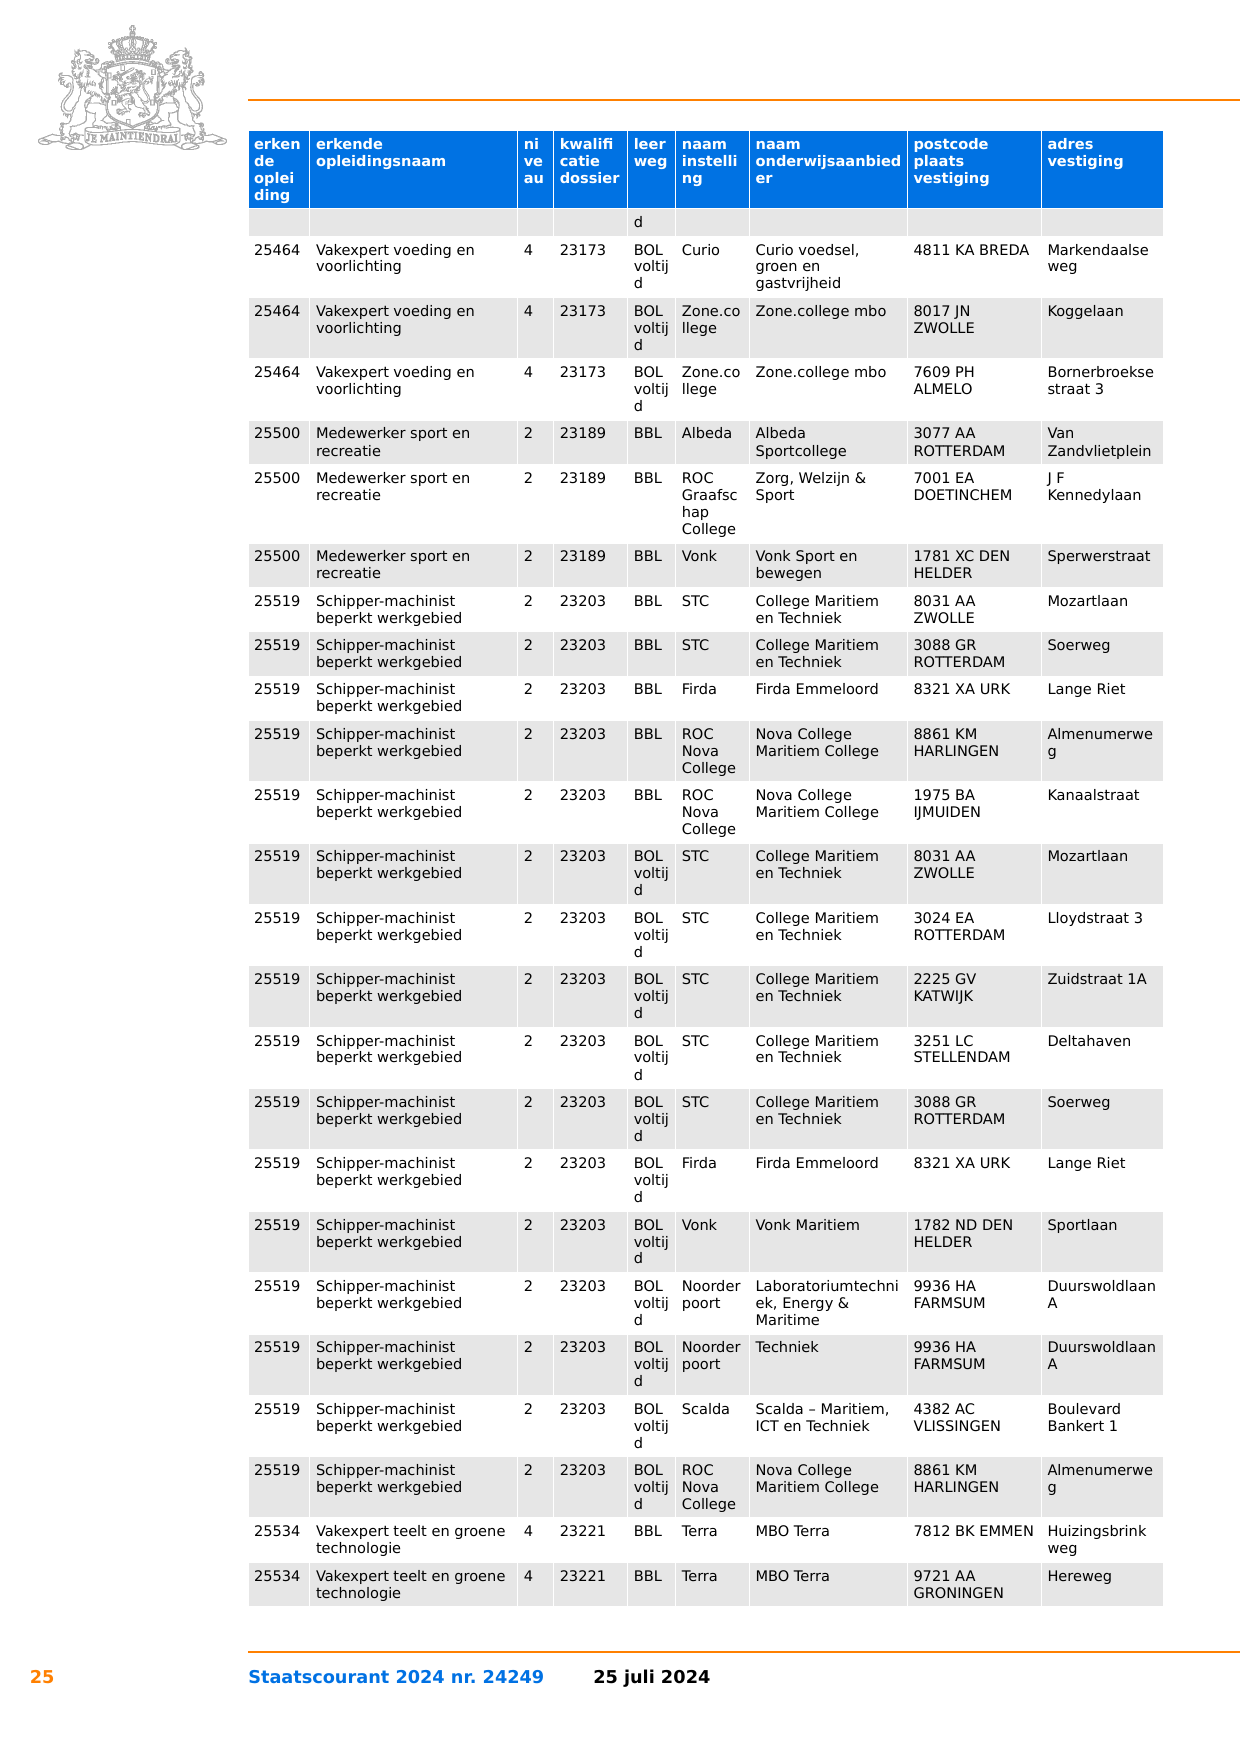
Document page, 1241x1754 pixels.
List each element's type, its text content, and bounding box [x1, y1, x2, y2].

table_cell Nova College Maritiem College [750, 782, 907, 843]
table_cell Schipper-machinist beperkt werkgebied [310, 1335, 517, 1395]
table_cell Zone.college mbo [750, 359, 907, 420]
table_cell BBL [628, 721, 675, 781]
table_cell STC [676, 905, 749, 965]
table_cell Huizingsbrinkweg [1042, 1519, 1163, 1562]
table_cell 25519 [249, 1212, 309, 1272]
table_cell Techniek [750, 1335, 907, 1395]
table_cell d [628, 209, 675, 236]
table_cell STC [676, 1089, 749, 1149]
table_cell 2 [518, 782, 553, 843]
table_cell Schipper-machinist beperkt werkgebied [310, 1396, 517, 1456]
table_cell Duurswoldlaan A [1042, 1273, 1163, 1333]
table_cell Schipper-machinist beperkt werkgebied [310, 1089, 517, 1149]
table_cell 25519 [249, 844, 309, 904]
table_cell 23221 [554, 1519, 627, 1562]
table_cell 2 [518, 421, 553, 464]
table_cell Terra [676, 1563, 749, 1606]
table_cell Firda [676, 1150, 749, 1211]
table_cell [750, 209, 907, 236]
table_cell 3024 EA ROTTERDAM [908, 905, 1041, 965]
table_cell BBL [628, 1519, 675, 1562]
table_cell 2 [518, 721, 553, 781]
table_cell Curio voedsel, groen en gastvrijheid [750, 237, 907, 297]
table_cell 25519 [249, 1273, 309, 1333]
table_cell 23203 [554, 588, 627, 631]
table_cell 2 [518, 844, 553, 904]
table_cell 8031 AA ZWOLLE [908, 588, 1041, 631]
table_cell Schipper-machinist beperkt werkgebied [310, 677, 517, 720]
table_cell 2 [518, 966, 553, 1027]
table_cell BBL [628, 465, 675, 542]
table_cell 3088 GR ROTTERDAM [908, 1089, 1041, 1149]
table_cell 3077 AA ROTTERDAM [908, 421, 1041, 464]
table_cell 25464 [249, 298, 309, 358]
table_cell 2 [518, 905, 553, 965]
table_cell [249, 209, 309, 236]
table_cell Firda [676, 677, 749, 720]
table_cell 2 [518, 632, 553, 676]
table_cell Bornerbroeksestraat 3 [1042, 359, 1163, 420]
table_cell STC [676, 966, 749, 1027]
table_cell College Maritiem en Techniek [750, 905, 907, 965]
table_cell Vakexpert teelt en groene technologie [310, 1519, 517, 1562]
table_cell 8321 XA URK [908, 1150, 1041, 1211]
table_cell Curio [676, 237, 749, 297]
table_cell BOL voltijd [628, 844, 675, 904]
table_cell 25519 [249, 588, 309, 631]
table_cell BOL voltijd [628, 1212, 675, 1272]
table_cell ROC Nova College [676, 1457, 749, 1517]
table_cell Vonk [676, 1212, 749, 1272]
table_cell Almenumerweg [1042, 721, 1163, 781]
table_cell Firda Emmeloord [750, 677, 907, 720]
table_cell STC [676, 632, 749, 676]
table_cell Vakexpert voeding en voorlichting [310, 237, 517, 297]
table_header niveau [518, 131, 553, 208]
table_cell 23203 [554, 632, 627, 676]
table_cell Vonk [676, 544, 749, 587]
table_cell BOL voltijd [628, 1089, 675, 1149]
table_cell 25519 [249, 1089, 309, 1149]
table_cell 8861 KM HARLINGEN [908, 721, 1041, 781]
table_cell Almenumerweg [1042, 1457, 1163, 1517]
table_cell Koggelaan [1042, 298, 1163, 358]
table_cell BBL [628, 588, 675, 631]
table_cell 25500 [249, 465, 309, 542]
table_cell 2 [518, 1273, 553, 1333]
table_cell ROC Nova College [676, 721, 749, 781]
table_cell 25519 [249, 1396, 309, 1456]
table_cell 25519 [249, 1150, 309, 1211]
table_cell 25519 [249, 632, 309, 676]
table_cell STC [676, 588, 749, 631]
table_cell 8861 KM HARLINGEN [908, 1457, 1041, 1517]
table_cell Noorderpoort [676, 1273, 749, 1333]
table_cell Schipper-machinist beperkt werkgebied [310, 588, 517, 631]
table_cell [908, 209, 1041, 236]
table_cell 23203 [554, 1028, 627, 1088]
table_cell 23203 [554, 1089, 627, 1149]
table_cell Albeda [676, 421, 749, 464]
table_cell Kanaalstraat [1042, 782, 1163, 843]
table_cell 2 [518, 1457, 553, 1517]
table_cell BOL voltijd [628, 966, 675, 1027]
table_cell 23203 [554, 1335, 627, 1395]
table_cell 23189 [554, 544, 627, 587]
table_cell 23189 [554, 421, 627, 464]
table_cell 23203 [554, 1396, 627, 1456]
table_cell 9936 HA FARMSUM [908, 1335, 1041, 1395]
table_cell Vonk Maritiem [750, 1212, 907, 1272]
table_cell 7812 BK EMMEN [908, 1519, 1041, 1562]
table_cell 2225 GV KATWIJK [908, 966, 1041, 1027]
table_cell College Maritiem en Techniek [750, 966, 907, 1027]
table_cell 4 [518, 359, 553, 420]
table_cell 23203 [554, 1273, 627, 1333]
table_cell Terra [676, 1519, 749, 1562]
table_header erkende opleidingsnaam [310, 131, 517, 208]
table_cell 2 [518, 1089, 553, 1149]
table_cell 4 [518, 1519, 553, 1562]
table_cell Sperwerstraat [1042, 544, 1163, 587]
table_cell 2 [518, 588, 553, 631]
table_cell College Maritiem en Techniek [750, 844, 907, 904]
table_header naam onderwijsaanbieder [750, 131, 907, 208]
table_cell 2 [518, 1396, 553, 1456]
table_cell 3088 GR ROTTERDAM [908, 632, 1041, 676]
table_cell Van Zandvlietplein [1042, 421, 1163, 464]
table_cell 2 [518, 1212, 553, 1272]
table_cell Deltahaven [1042, 1028, 1163, 1088]
table_cell [518, 209, 553, 236]
table_cell College Maritiem en Techniek [750, 1028, 907, 1088]
table_cell Medewerker sport en recreatie [310, 421, 517, 464]
table_cell Zone.college mbo [750, 298, 907, 358]
table_cell STC [676, 844, 749, 904]
table_cell 2 [518, 465, 553, 542]
table_cell Schipper-machinist beperkt werkgebied [310, 844, 517, 904]
table_cell Schipper-machinist beperkt werkgebied [310, 1028, 517, 1088]
table_cell Sportlaan [1042, 1212, 1163, 1272]
table_cell 2 [518, 1150, 553, 1211]
table_cell Albeda Sportcollege [750, 421, 907, 464]
table_cell Scalda – Maritiem, ICT en Techniek [750, 1396, 907, 1456]
table_cell BOL voltijd [628, 237, 675, 297]
table_cell Lloydstraat 3 [1042, 905, 1163, 965]
table_header kwalificatie dossier [554, 131, 627, 208]
table_cell BOL voltijd [628, 1457, 675, 1517]
table_cell [676, 209, 749, 236]
table_cell 7001 EA DOETINCHEM [908, 465, 1041, 542]
table_cell BBL [628, 782, 675, 843]
table_cell BOL voltijd [628, 905, 675, 965]
table_cell BBL [628, 632, 675, 676]
table_cell Vakexpert teelt en groene technologie [310, 1563, 517, 1606]
table_cell 23203 [554, 966, 627, 1027]
table_cell 25464 [249, 237, 309, 297]
table_cell Markendaalseweg [1042, 237, 1163, 297]
table_cell Laboratoriumtechniek, Energy & Maritime [750, 1273, 907, 1333]
table_cell MBO Terra [750, 1519, 907, 1562]
table_cell 8321 XA URK [908, 677, 1041, 720]
table_cell 25464 [249, 359, 309, 420]
table_cell Zone.college [676, 359, 749, 420]
table_cell Mozartlaan [1042, 844, 1163, 904]
table_cell 25500 [249, 544, 309, 587]
table_cell Schipper-machinist beperkt werkgebied [310, 966, 517, 1027]
table_cell 23203 [554, 905, 627, 965]
table_cell Vakexpert voeding en voorlichting [310, 359, 517, 420]
table_header naam instelling [676, 131, 749, 208]
table_header postcode plaats vestiging [908, 131, 1041, 208]
table_cell College Maritiem en Techniek [750, 588, 907, 631]
table_cell Vonk Sport en bewegen [750, 544, 907, 587]
table_cell 3251 LC STELLENDAM [908, 1028, 1041, 1088]
table_cell 8031 AA ZWOLLE [908, 844, 1041, 904]
table_cell 1781 XC DEN HELDER [908, 544, 1041, 587]
table_cell 23173 [554, 298, 627, 358]
table_cell 25519 [249, 905, 309, 965]
table_cell ROC Nova College [676, 782, 749, 843]
table_cell ROC Graafschap College [676, 465, 749, 542]
table_cell 2 [518, 1028, 553, 1088]
table_cell 23203 [554, 721, 627, 781]
table_cell Medewerker sport en recreatie [310, 465, 517, 542]
table_cell MBO Terra [750, 1563, 907, 1606]
table_cell Schipper-machinist beperkt werkgebied [310, 1457, 517, 1517]
table_cell Mozartlaan [1042, 588, 1163, 631]
table_cell Zone.college [676, 298, 749, 358]
table_cell Soerweg [1042, 1089, 1163, 1149]
table_cell Schipper-machinist beperkt werkgebied [310, 905, 517, 965]
table_cell [554, 209, 627, 236]
table_cell Schipper-machinist beperkt werkgebied [310, 1273, 517, 1333]
table_cell Boulevard Bankert 1 [1042, 1396, 1163, 1456]
table_cell Schipper-machinist beperkt werkgebied [310, 1212, 517, 1272]
table_cell 2 [518, 1335, 553, 1395]
table_cell BOL voltijd [628, 1150, 675, 1211]
table_cell 1975 BA IJMUIDEN [908, 782, 1041, 843]
table_cell Hereweg [1042, 1563, 1163, 1606]
table_cell 8017 JN ZWOLLE [908, 298, 1041, 358]
table_cell 4811 KA BREDA [908, 237, 1041, 297]
table_cell Firda Emmeloord [750, 1150, 907, 1211]
table_cell 25519 [249, 677, 309, 720]
table_cell BOL voltijd [628, 1273, 675, 1333]
table_cell J F Kennedylaan [1042, 465, 1163, 542]
table_cell BOL voltijd [628, 298, 675, 358]
table_cell 23203 [554, 677, 627, 720]
table_cell 25519 [249, 1457, 309, 1517]
table_cell [310, 209, 517, 236]
table_cell 23173 [554, 237, 627, 297]
table_cell College Maritiem en Techniek [750, 1089, 907, 1149]
table_cell BBL [628, 421, 675, 464]
table_cell 23221 [554, 1563, 627, 1606]
table_cell BOL voltijd [628, 1396, 675, 1456]
table_cell BBL [628, 1563, 675, 1606]
table_cell Schipper-machinist beperkt werkgebied [310, 721, 517, 781]
table_cell 9936 HA FARMSUM [908, 1273, 1041, 1333]
table_cell STC [676, 1028, 749, 1088]
table_cell 25519 [249, 721, 309, 781]
table_cell 2 [518, 544, 553, 587]
table_cell Medewerker sport en recreatie [310, 544, 517, 587]
table_cell Nova College Maritiem College [750, 721, 907, 781]
table_cell 23203 [554, 1150, 627, 1211]
table_cell College Maritiem en Techniek [750, 632, 907, 676]
table_cell Nova College Maritiem College [750, 1457, 907, 1517]
table_cell BOL voltijd [628, 359, 675, 420]
table_cell Lange Riet [1042, 1150, 1163, 1211]
table_cell 25534 [249, 1563, 309, 1606]
table_cell [1042, 209, 1163, 236]
table_cell BOL voltijd [628, 1335, 675, 1395]
table_cell 4382 AC VLISSINGEN [908, 1396, 1041, 1456]
table_cell 25519 [249, 1028, 309, 1088]
table_cell 25500 [249, 421, 309, 464]
table_cell 23173 [554, 359, 627, 420]
table_cell Schipper-machinist beperkt werkgebied [310, 1150, 517, 1211]
table_cell 23203 [554, 844, 627, 904]
table_header erkende opleiding [249, 131, 309, 208]
picture [38, 25, 227, 150]
table_cell 7609 PH ALMELO [908, 359, 1041, 420]
table_cell 9721 AA GRONINGEN [908, 1563, 1041, 1606]
table_header adres vestiging [1042, 131, 1163, 208]
table_cell Scalda [676, 1396, 749, 1456]
table_cell BBL [628, 677, 675, 720]
table_cell 23203 [554, 1212, 627, 1272]
table_cell Zorg, Welzijn & Sport [750, 465, 907, 542]
table_cell 23189 [554, 465, 627, 542]
table_cell Noorderpoort [676, 1335, 749, 1395]
table_cell BBL [628, 544, 675, 587]
table_cell 25519 [249, 966, 309, 1027]
table_cell Schipper-machinist beperkt werkgebied [310, 632, 517, 676]
table_cell 25519 [249, 782, 309, 843]
table_cell 2 [518, 677, 553, 720]
table_cell 1782 ND DEN HELDER [908, 1212, 1041, 1272]
table_cell Schipper-machinist beperkt werkgebied [310, 782, 517, 843]
table_cell 23203 [554, 782, 627, 843]
table_cell Lange Riet [1042, 677, 1163, 720]
table_cell Duurswoldlaan A [1042, 1335, 1163, 1395]
table_cell 23203 [554, 1457, 627, 1517]
table_cell Soerweg [1042, 632, 1163, 676]
table_cell Vakexpert voeding en voorlichting [310, 298, 517, 358]
table_cell 25519 [249, 1335, 309, 1395]
table_cell 4 [518, 298, 553, 358]
table_cell Zuidstraat 1A [1042, 966, 1163, 1027]
table_cell 4 [518, 1563, 553, 1606]
table_cell 4 [518, 237, 553, 297]
table_cell BOL voltijd [628, 1028, 675, 1088]
table_header leerweg [628, 131, 675, 208]
table_cell 25534 [249, 1519, 309, 1562]
